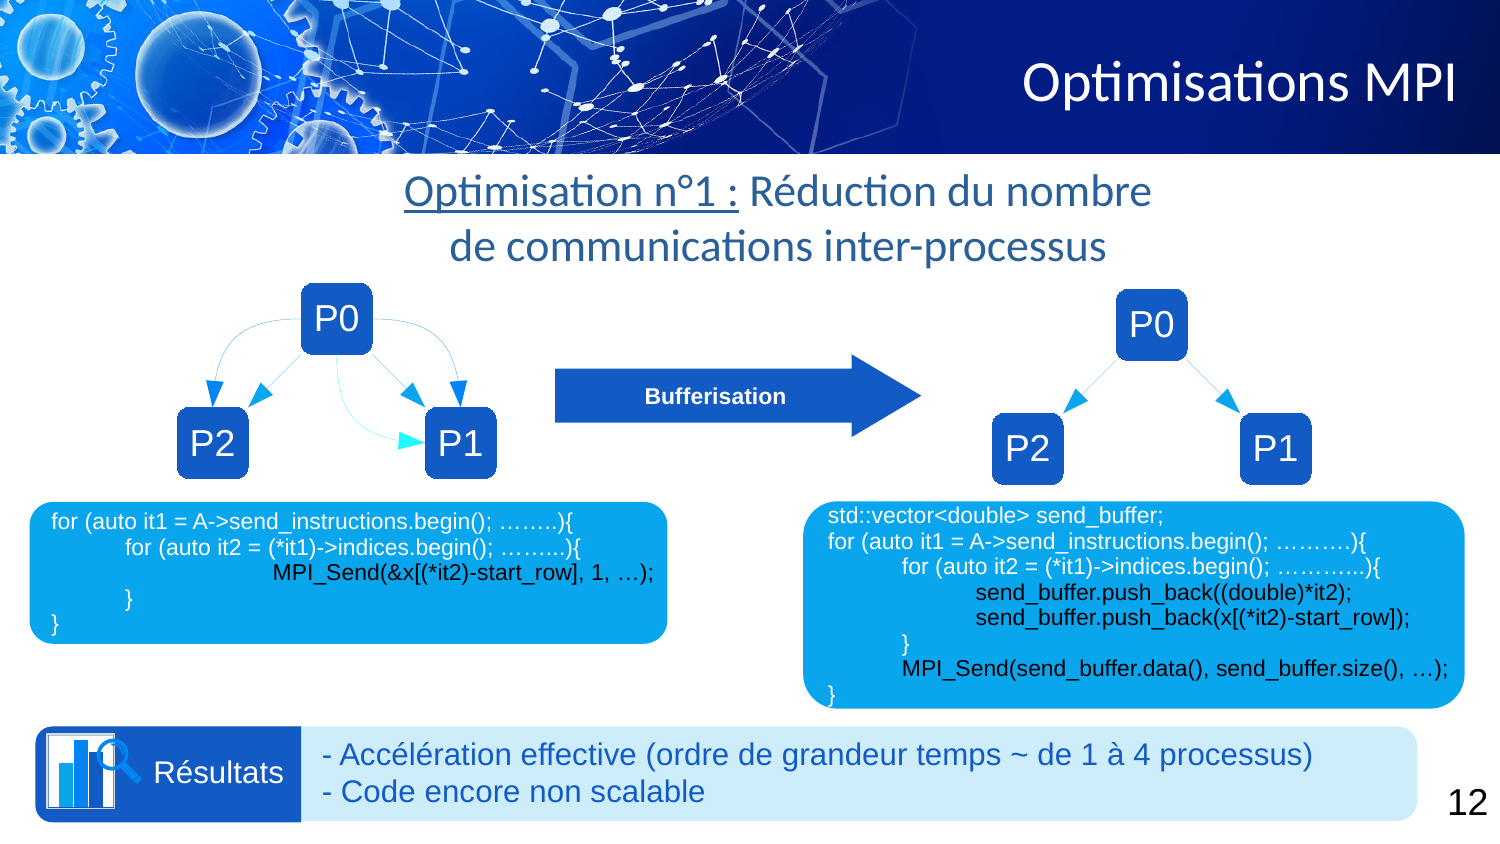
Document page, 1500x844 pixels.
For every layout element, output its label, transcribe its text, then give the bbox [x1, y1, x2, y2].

text_box P0 [301, 283, 373, 355]
text_box for (auto it1 = A->send_instructions.begin(); ……..){ for (auto it2 = (*it1)->indices.begin(); ……...){ MPI_Send(&x[(*it2)-start_row], 1, …); } } [29, 501, 668, 644]
text_box Résultats [138, 744, 304, 798]
title Optimisations MPI [118, 3, 1473, 153]
text_box P2 [992, 413, 1064, 485]
text_box P1 [1240, 413, 1312, 485]
text_box std::vector<double> send_buffer; for (auto it1 = A->send_instructions.begin(); ……….){ for (auto it2 = (*it1)->indices.begin(); ………...){ send_buffer.push_back((double)*it2); send_buffer.push_back(x[(*it2)-start_row]); } MPI_Send(send_buffer.data(), send_buffer.size(), …); } [803, 501, 1465, 709]
text_box P1 [425, 407, 497, 479]
text_box P2 [177, 407, 249, 479]
list Optimisation n°1 : Réduction du nombre de communications inter-processus [0, 153, 1500, 225]
picture [0, 225, 1500, 844]
text_box [1432, 773, 1500, 844]
picture [0, 0, 1500, 153]
text_box [35, 726, 1418, 823]
text_box P0 [1116, 289, 1188, 361]
chart [101, 743, 116, 766]
chart [46, 733, 116, 810]
text_box - Accélération effective (ordre de grandeur temps ~ de 1 à 4 processus) - Code encore non scalable [307, 726, 1371, 817]
text_box Bufferisation [555, 354, 922, 438]
